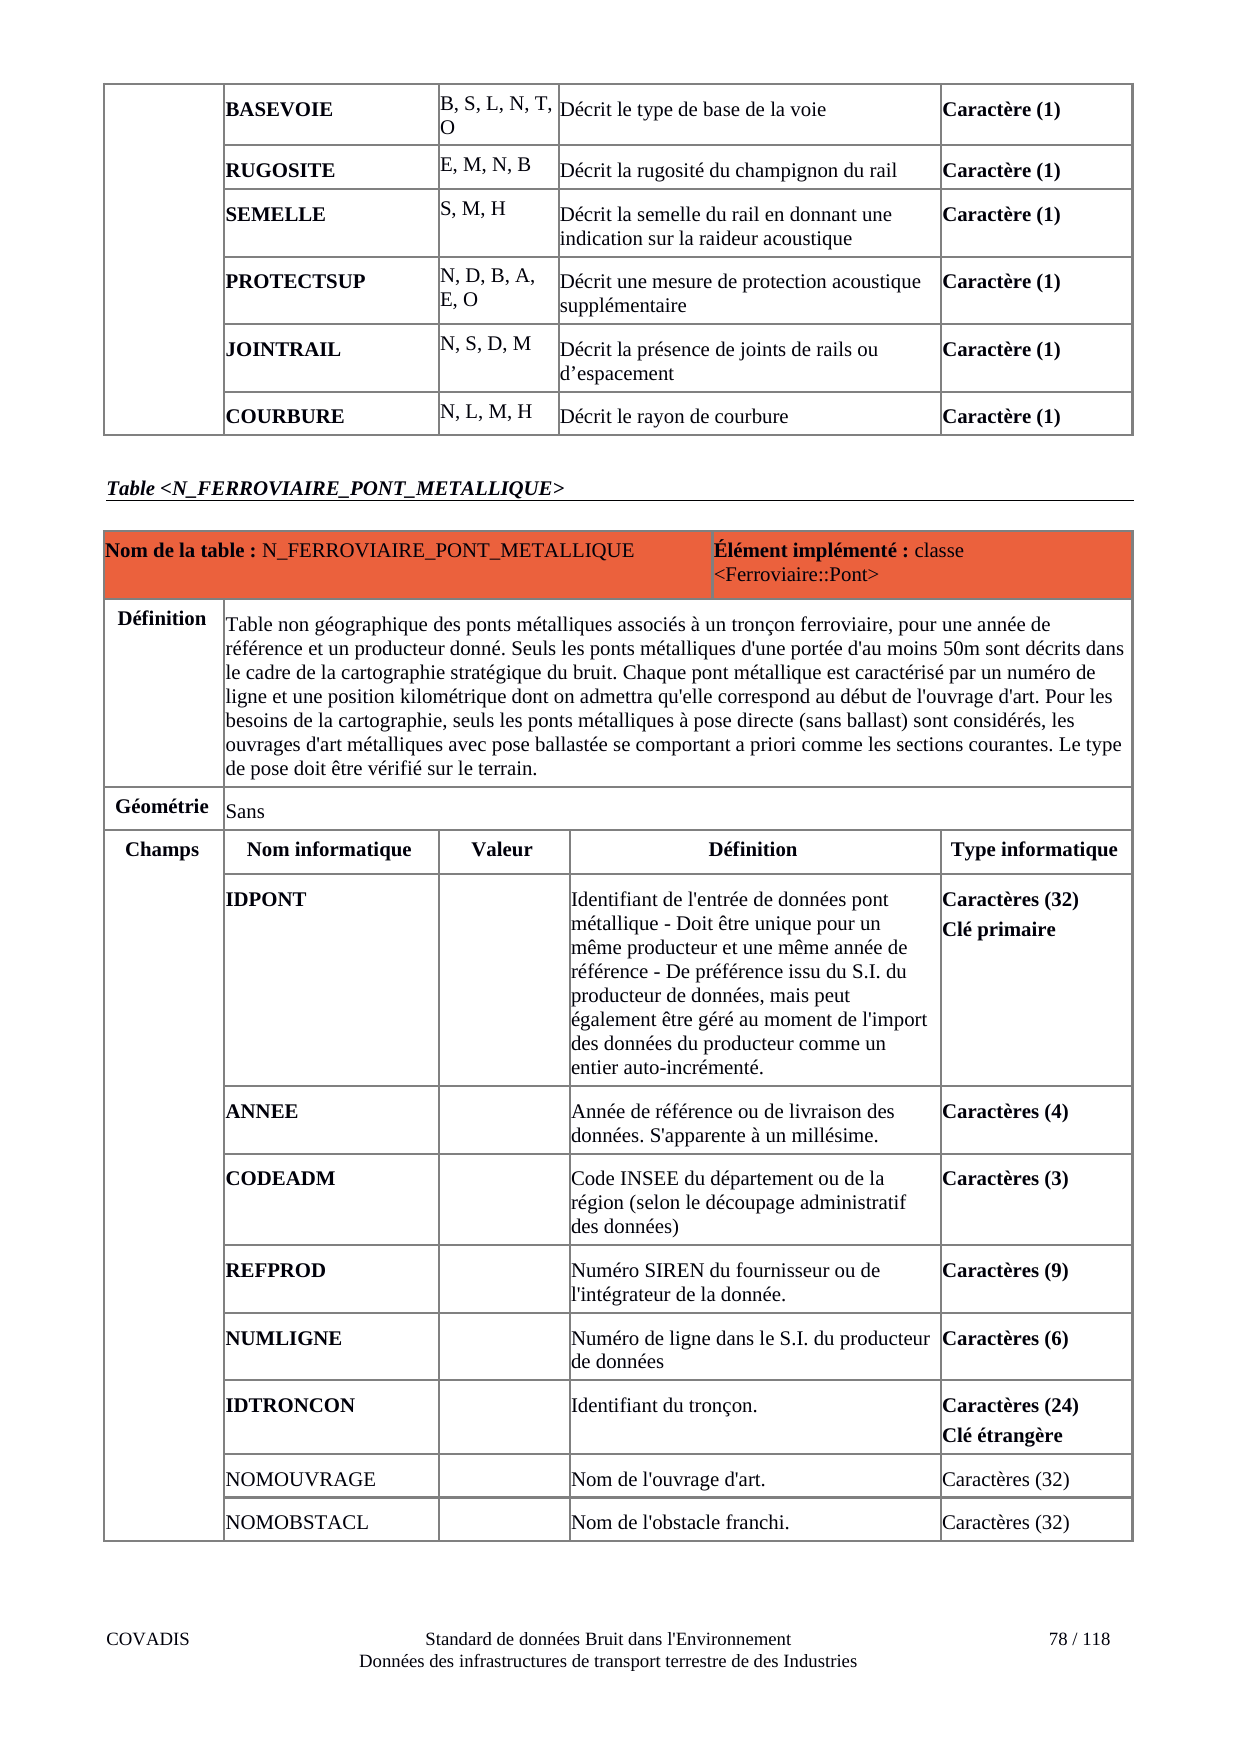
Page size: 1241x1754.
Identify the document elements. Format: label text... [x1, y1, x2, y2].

table_cell Type informatique [942, 831, 1131, 873]
table_header Nom de la table : N_FERROVIAIRE_PONT_METALLIQUE [105, 532, 711, 598]
table_cell NOMOBSTACL [225, 1499, 438, 1540]
table_cell Nom informatique [225, 831, 438, 873]
table_cell Caractère (1) [942, 393, 1131, 434]
table_cell N, L, M, H [440, 393, 558, 434]
table_cell Caractère (1) [942, 258, 1131, 323]
table_cell S, M, H [440, 190, 558, 256]
table_cell NUMLIGNE [225, 1314, 438, 1379]
table_cell Décrit la semelle du rail en donnant une indication sur la raideur acoustique [560, 190, 940, 256]
table_cell IDPONT [225, 875, 438, 1085]
table_cell Sans [225, 788, 1131, 829]
table_cell Décrit le type de base de la voie [560, 85, 940, 144]
table_cell Caractères (32) Clé primaire [942, 875, 1131, 1085]
table_cell Numéro SIREN du fournisseur ou de l'intégrateur de la donnée. [571, 1246, 940, 1312]
table_cell NOMOUVRAGE [225, 1455, 438, 1496]
table_cell Année de référence ou de livraison des données. S'apparente à un millésime. [571, 1087, 940, 1152]
table_cell Géométrie [105, 788, 223, 829]
table_cell Nom de l'obstacle franchi. [571, 1499, 940, 1540]
table_cell Caractères (6) [942, 1314, 1131, 1379]
table_cell [440, 1155, 569, 1244]
table_cell Caractère (1) [942, 146, 1131, 188]
table_cell [440, 1246, 569, 1312]
table_cell N, S, D, M [440, 325, 558, 391]
table_cell Définition [571, 831, 940, 873]
table_cell Caractère (1) [942, 325, 1131, 391]
table_cell JOINTRAIL [225, 325, 438, 391]
table_cell Identifiant de l'entrée de données pont métallique - Doit être unique pour un même producteur et une même année de référence - De préférence issu du S.I. du producteur de données, mais peut également être géré au moment de l'import des données du producteur comme un entier auto-incrémenté. [571, 875, 940, 1085]
table_cell Caractères (32) [942, 1499, 1131, 1540]
table_cell Caractères (24) Clé étrangère [942, 1381, 1131, 1453]
table_cell SEMELLE [225, 190, 438, 256]
table_cell ANNEE [225, 1087, 438, 1152]
table_cell [440, 1087, 569, 1152]
table_cell [440, 1381, 569, 1453]
subtitle Table <N_FERROVIAIRE_PONT_METALLIQUE> [106, 476, 1134, 500]
table_cell COURBURE [225, 393, 438, 434]
table_cell Table non géographique des ponts métalliques associés à un tronçon ferroviaire, pour une année de référence et un producteur donné. Seuls les ponts métalliques d'une portée d'au moins 50m sont décrits dans le cadre de la cartographie stratégique du bruit. Chaque pont métallique est caractérisé par un numéro de ligne et une position kilométrique dont on admettra qu'elle correspond au début de l'ouvrage d'art. Pour les besoins de la cartographie, seuls les ponts métalliques à pose directe (sans ballast) sont considérés, les ouvrages d'art métalliques avec pose ballastée se comportant a priori comme les sections courantes. Le type de pose doit être vérifié sur le terrain. [225, 600, 1131, 786]
table_cell Caractère (1) [942, 190, 1131, 256]
table_cell Définition [105, 600, 223, 786]
table_cell PROTECTSUP [225, 258, 438, 323]
table_cell Décrit le rayon de courbure [560, 393, 940, 434]
table_cell N, D, B, A, E, O [440, 258, 558, 323]
table_cell [440, 1455, 569, 1496]
table_cell Code INSEE du département ou de la région (selon le découpage administratif des données) [571, 1155, 940, 1244]
table_cell IDTRONCON [225, 1381, 438, 1453]
table_cell REFPROD [225, 1246, 438, 1312]
table_cell Valeur [440, 831, 569, 873]
table_cell Caractères (4) [942, 1087, 1131, 1152]
table_cell [105, 85, 223, 434]
table_cell Nom de l'ouvrage d'art. [571, 1455, 940, 1496]
table_cell Décrit la rugosité du champignon du rail [560, 146, 940, 188]
table_cell [440, 875, 569, 1085]
table_cell E, M, N, B [440, 146, 558, 188]
table_cell [440, 1314, 569, 1379]
table_cell Identifiant du tronçon. [571, 1381, 940, 1453]
table_cell RUGOSITE [225, 146, 438, 188]
table_cell Champs [105, 831, 223, 1540]
table_cell B, S, L, N, T, O [440, 85, 558, 144]
table_cell CODEADM [225, 1155, 438, 1244]
table_cell Caractères (9) [942, 1246, 1131, 1312]
table_cell Caractères (32) [942, 1455, 1131, 1496]
table_cell BASEVOIE [225, 85, 438, 144]
table_cell Caractères (3) [942, 1155, 1131, 1244]
table_cell Numéro de ligne dans le S.I. du producteur de données [571, 1314, 940, 1379]
table_cell [440, 1499, 569, 1540]
table_cell Décrit la présence de joints de rails ou d’espacement [560, 325, 940, 391]
table_header Élément implémenté : classe <Ferroviaire::Pont> [714, 532, 1131, 598]
table_cell Décrit une mesure de protection acoustique supplémentaire [560, 258, 940, 323]
table_cell Caractère (1) [942, 85, 1131, 144]
